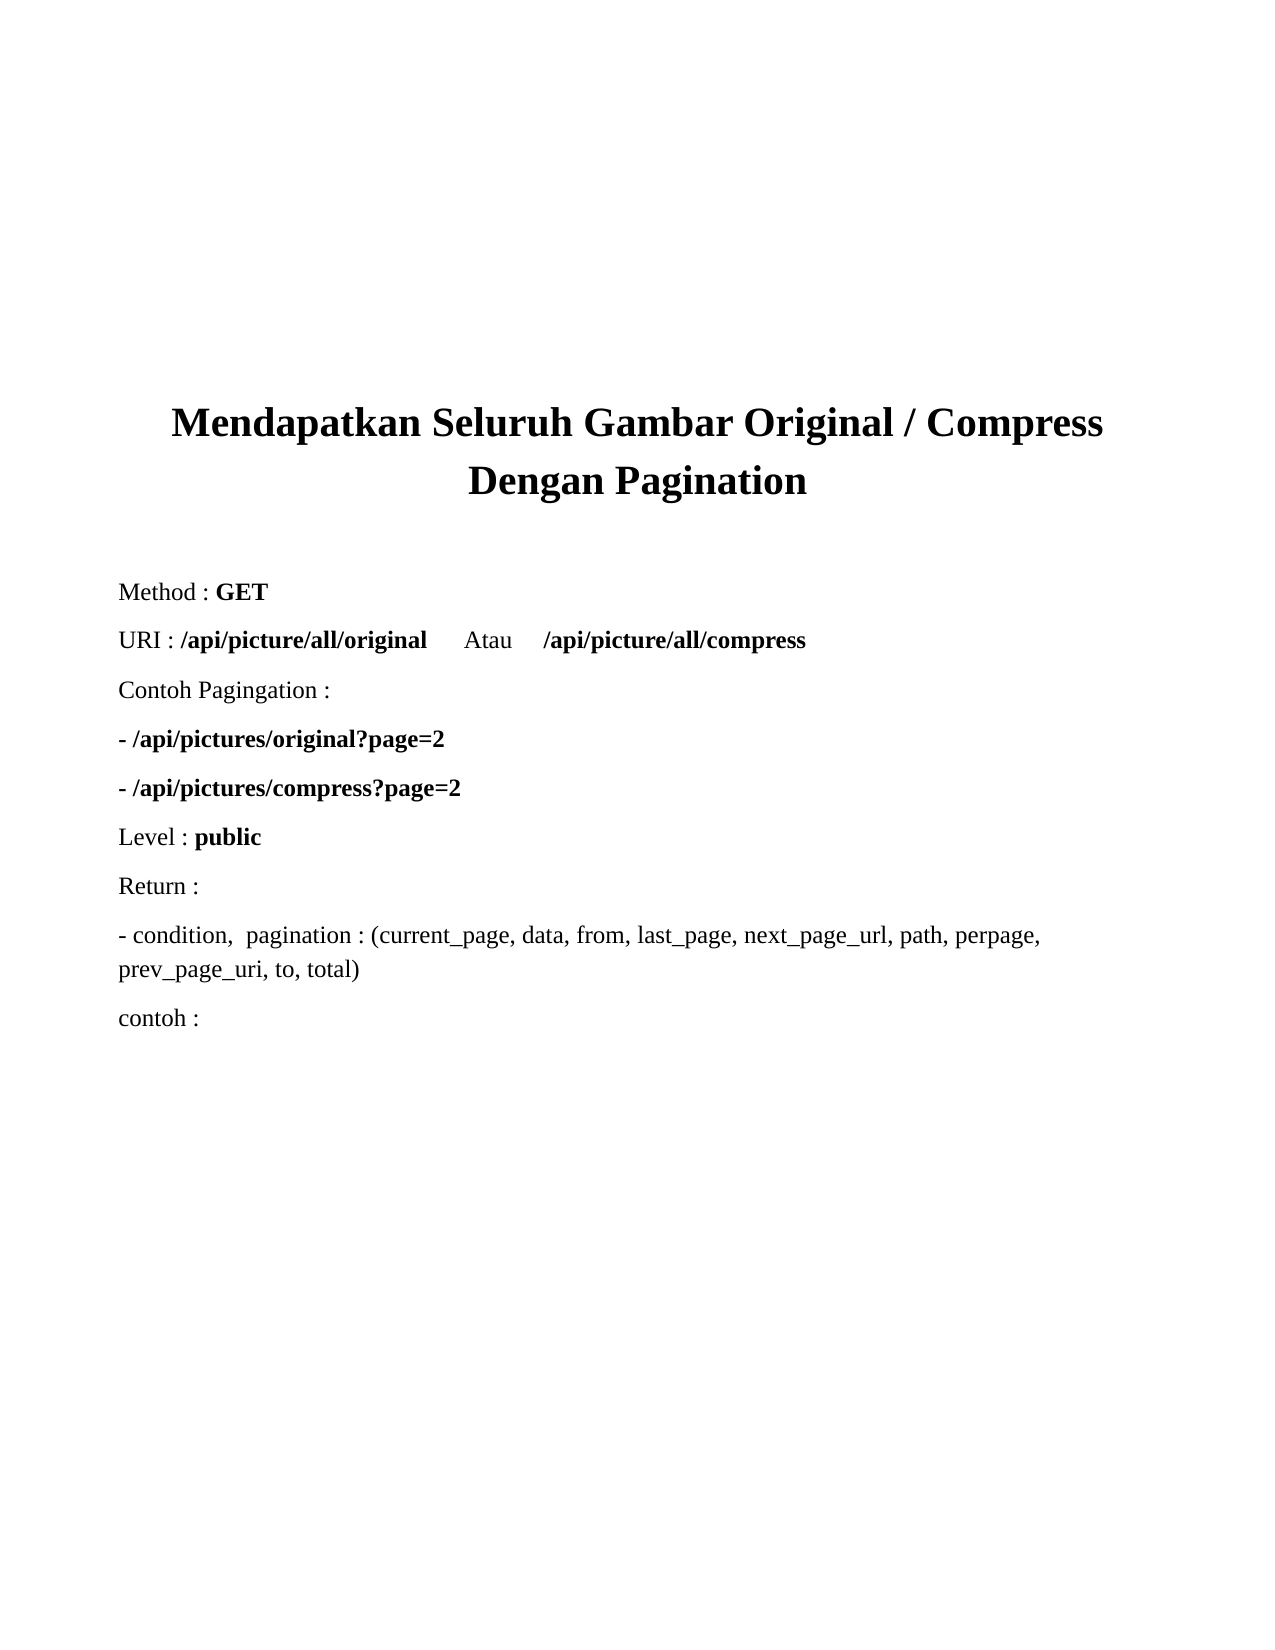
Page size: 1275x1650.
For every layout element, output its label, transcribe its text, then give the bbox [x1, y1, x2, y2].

text contoh : [118, 1003, 1157, 1032]
text Mendapatkan Seluruh Gambar Original / Compress Dengan Pagination [118, 398, 1157, 503]
text Level : public [118, 822, 1157, 851]
text - /api/pictures/compress?page=2 [118, 773, 1157, 802]
text - condition, pagination : (current_page, data, from, last_page, next_page_url, path, perpage, prev_page_uri, to, total) [118, 920, 1157, 983]
text Method : GET [118, 577, 1157, 605]
text URI : /api/picture/all/original Atau /api/picture/all/compress [118, 626, 1157, 654]
text - /api/pictures/original?page=2 [118, 724, 1157, 752]
text Return : [118, 871, 1157, 900]
text Contoh Pagingation : [118, 675, 1157, 703]
